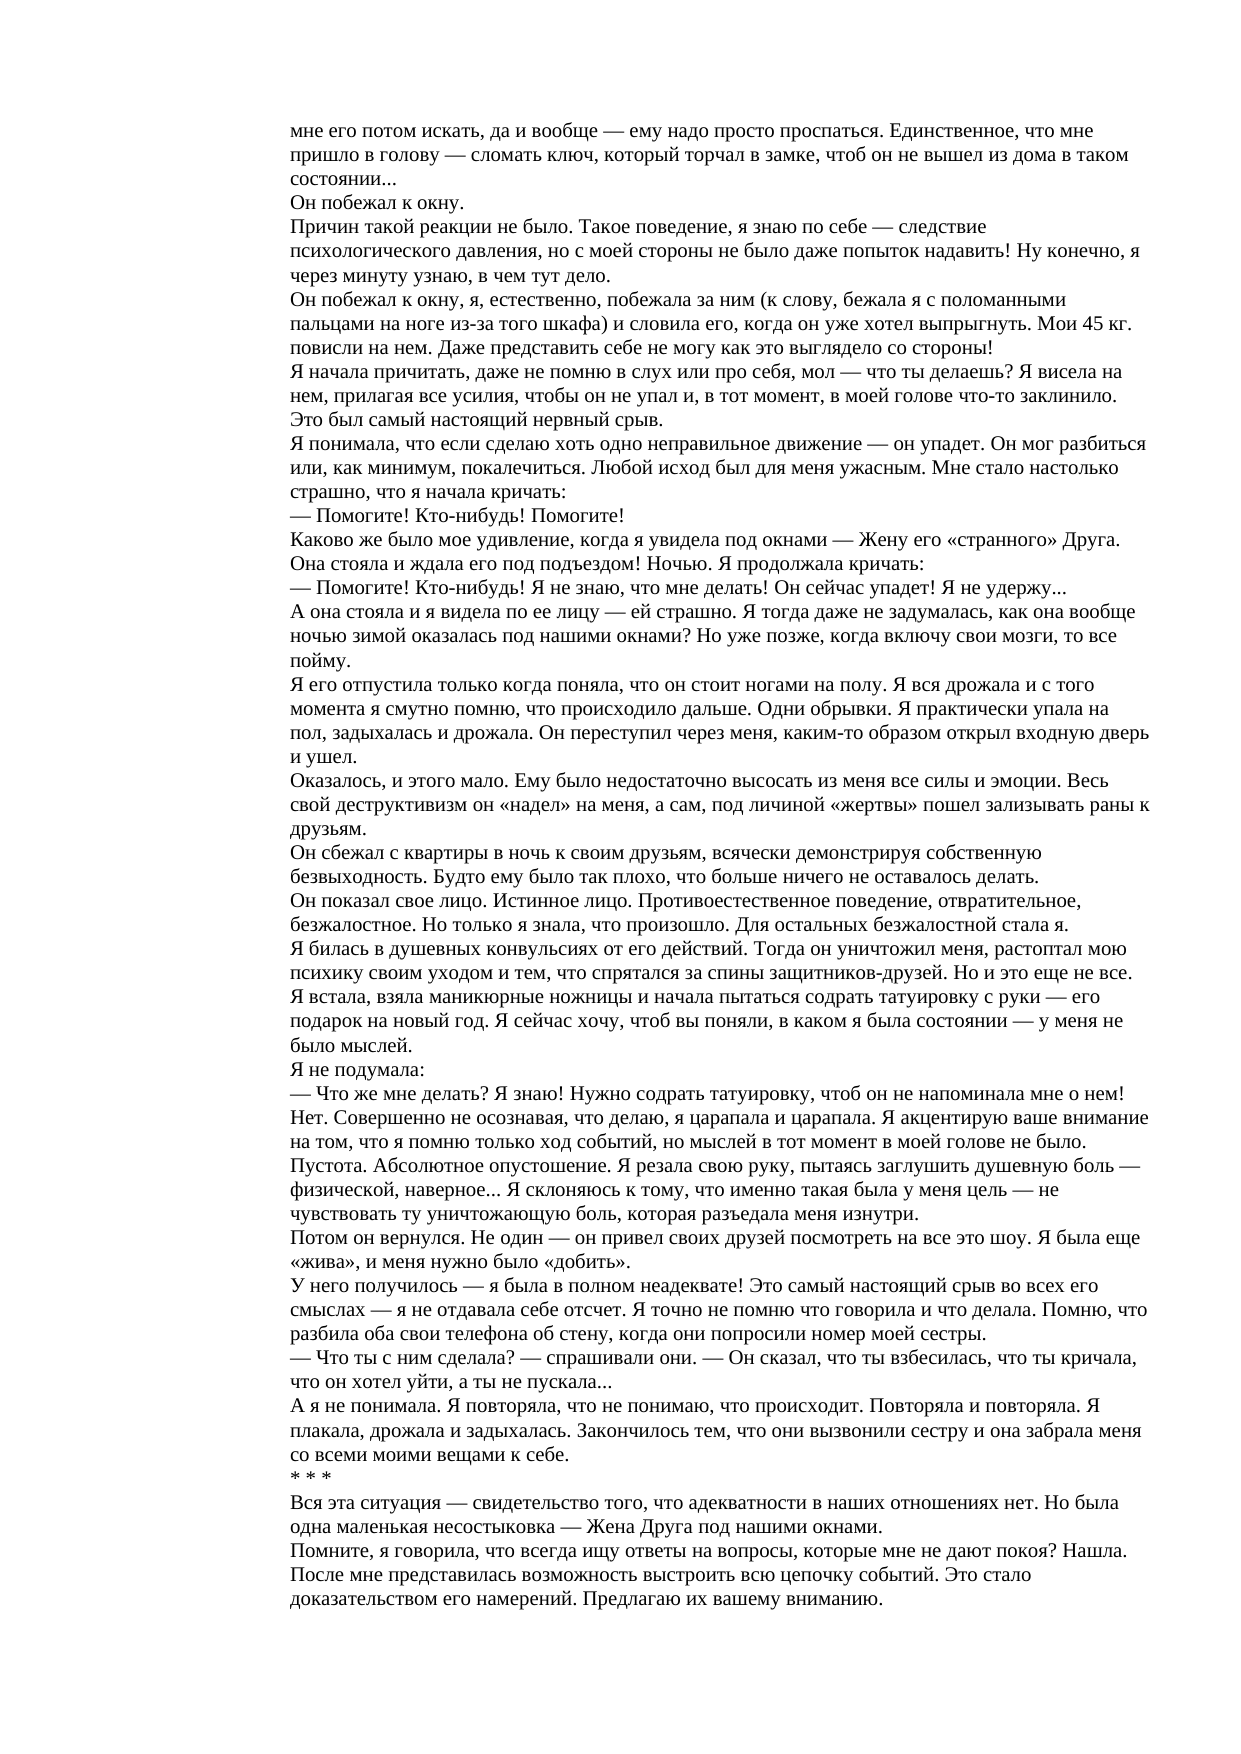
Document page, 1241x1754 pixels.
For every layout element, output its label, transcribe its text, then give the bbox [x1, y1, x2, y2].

text Нет. Совершенно не осознавая, что делаю, я царапала и царапала. Я акцентирую ваше внимание на том, что я помню только ход событий, но мыслей в тот момент в моей голове не было. [290, 1105, 1152, 1153]
text Я билась в душевных конвульсиях от его действий. Тогда он уничтожил меня, растоптал мою психику своим уходом и тем, что спрятался за спины защитников-друзей. Но и это еще не все. [290, 936, 1152, 984]
text Помните, я говорила, что всегда ищу ответы на вопросы, которые мне не дают покоя? Нашла. После мне представилась возможность выстроить всю цепочку событий. Это стало доказательством его намерений. Предлагаю их вашему вниманию. [290, 1538, 1152, 1610]
text мне его потом искать, да и вообще — ему надо просто проспаться. Единственное, что мне пришло в голову — сломать ключ, который торчал в замке, чтоб он не вышел из дома в таком состоянии... [290, 118, 1152, 190]
text Причин такой реакции не было. Такое поведение, я знаю по себе — следствие психологического давления, но с моей стороны не было даже попыток надавить! Ну конечно, я через минуту узнаю, в чем тут дело. [290, 214, 1152, 287]
text — Помогите! Кто-нибудь! Я не знаю, что мне делать! Он сейчас упадет! Я не удержу... [290, 575, 1152, 599]
text — Что же мне делать? Я знаю! Нужно содрать татуировку, чтоб он не напоминала мне о нем! [290, 1081, 1152, 1105]
text — Что ты с ним сделала? — спрашивали они. — Он сказал, что ты взбесилась, что ты кричала, что он хотел уйти, а ты не пускала... [290, 1345, 1152, 1393]
text У него получилось — я была в полном неадеквате! Это самый настоящий срыв во всех его смыслах — я не отдавала себе отсчет. Я точно не помню что говорила и что делала. Помню, что разбила оба свои телефона об стену, когда они попросили номер моей сестры. [290, 1273, 1152, 1345]
text * * * [290, 1466, 1152, 1490]
text А она стояла и я видела по ее лицу — ей страшно. Я тогда даже не задумалась, как она вообще ночью зимой оказалась под нашими окнами? Но уже позже, когда включу свои мозги, то все пойму. [290, 599, 1152, 672]
text Я начала причитать, даже не помню в слух или про себя, мол — что ты делаешь? Я висела на нем, прилагая все усилия, чтобы он не упал и, в тот момент, в моей голове что-то заклинило. Это был самый настоящий нервный срыв. [290, 359, 1152, 431]
text Я понимала, что если сделаю хоть одно неправильное движение — он упадет. Он мог разбиться или, как минимум, покалечиться. Любой исход был для меня ужасным. Мне стало настолько страшно, что я начала кричать: [290, 431, 1152, 503]
text Оказалось, и этого мало. Ему было недостаточно высосать из меня все силы и эмоции. Весь свой деструктивизм он «надел» на меня, а сам, под личиной «жертвы» пошел зализывать раны к друзьям. [290, 768, 1152, 840]
text Я его отпустила только когда поняла, что он стоит ногами на полу. Я вся дрожала и с того момента я смутно помню, что происходило дальше. Одни обрывки. Я практически упала на пол, задыхалась и дрожала. Он переступил через меня, каким-то образом открыл входную дверь и ушел. [290, 672, 1152, 768]
text — Помогите! Кто-нибудь! Помогите! [290, 503, 1152, 527]
text Вся эта ситуация — свидетельство того, что адекватности в наших отношениях нет. Но была одна маленькая несостыковка — Жена Друга под нашими окнами. [290, 1490, 1152, 1538]
text Он показал свое лицо. Истинное лицо. Противоестественное поведение, отвратительное, безжалостное. Но только я знала, что произошло. Для остальных безжалостной стала я. [290, 888, 1152, 936]
text Каково же было мое удивление, когда я увидела под окнами — Жену его «странного» Друга. Она стояла и ждала его под подъездом! Ночью. Я продолжала кричать: [290, 527, 1152, 575]
text Я встала, взяла маникюрные ножницы и начала пытаться содрать татуировку с руки — его подарок на новый год. Я сейчас хочу, чтоб вы поняли, в каком я была состоянии — у меня не было мыслей. [290, 984, 1152, 1057]
text Я не подумала: [290, 1057, 1152, 1081]
text А я не понимала. Я повторяла, что не понимаю, что происходит. Повторяла и повторяла. Я плакала, дрожала и задыхалась. Закончилось тем, что они вызвонили сестру и она забрала меня со всеми моими вещами к себе. [290, 1393, 1152, 1466]
text Он побежал к окну. [290, 190, 1152, 214]
text Он сбежал с квартиры в ночь к своим друзьям, всячески демонстрируя собственную безвыходность. Будто ему было так плохо, что больше ничего не оставалось делать. [290, 840, 1152, 888]
text Пустота. Абсолютное опустошение. Я резала свою руку, пытаясь заглушить душевную боль — физической, наверное... Я склоняюсь к тому, что именно такая была у меня цель — не чувствовать ту уничтожающую боль, которая разъедала меня изнутри. [290, 1153, 1152, 1225]
text Он побежал к окну, я, естественно, побежала за ним (к слову, бежала я с поломанными пальцами на ноге из-за того шкафа) и словила его, когда он уже хотел выпрыгнуть. Мои 45 кг. повисли на нем. Даже представить себе не могу как это выглядело со стороны! [290, 287, 1152, 359]
text Потом он вернулся. Не один — он привел своих друзей посмотреть на все это шоу. Я была еще «жива», и меня нужно было «добить». [290, 1225, 1152, 1273]
